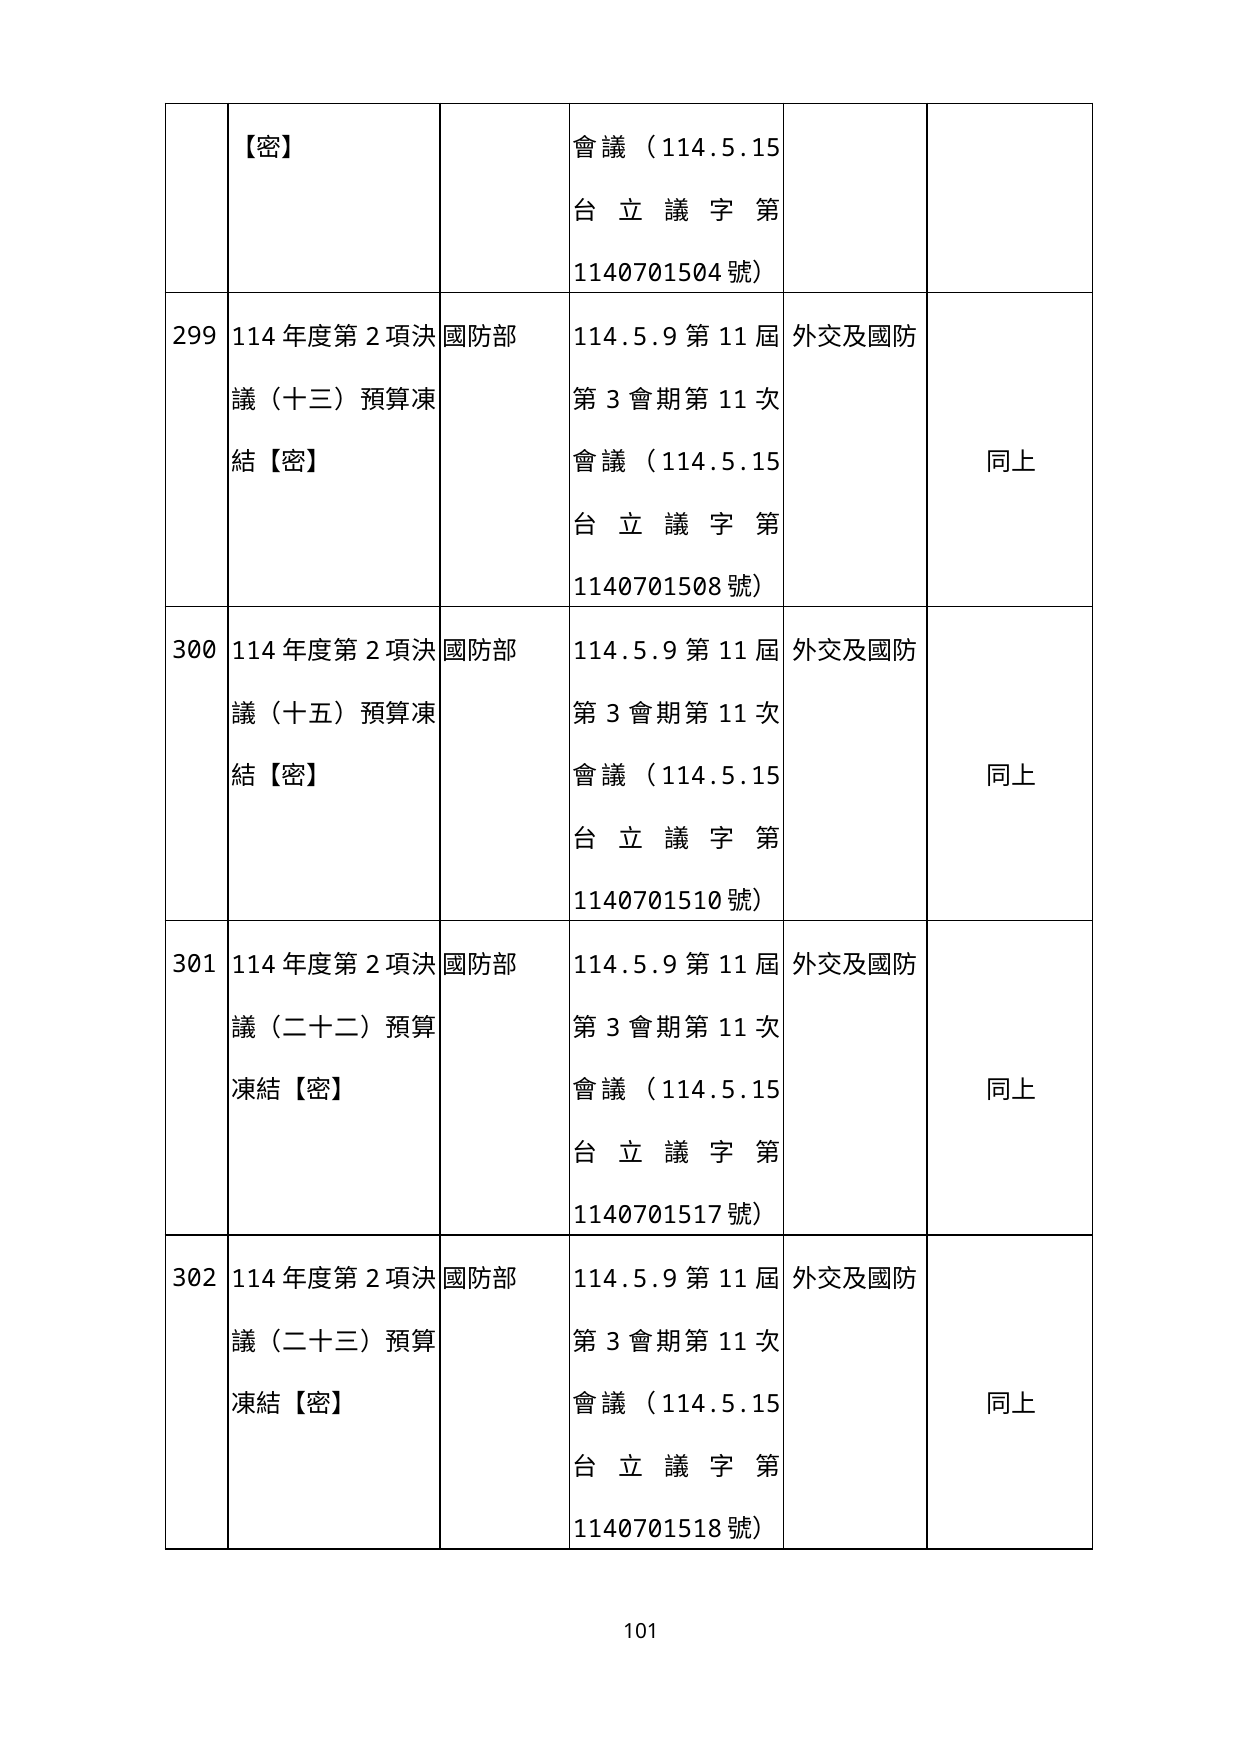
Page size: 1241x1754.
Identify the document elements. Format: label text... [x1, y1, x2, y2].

table_cell 外交及國防 [784, 607, 926, 920]
table_cell 114.5.9第11屆第3會期第11次會議（114.5.15台立議字第1140701518號） [570, 1236, 783, 1548]
table_cell 114.5.9第11屆第3會期第11次會議（114.5.15台立議字第1140701517號） [570, 921, 783, 1234]
table_cell [441, 104, 569, 292]
table_cell [166, 104, 227, 292]
table_cell 國防部 [441, 607, 569, 920]
table_cell 同上 [928, 607, 1092, 920]
table_cell 114年度第2項決議（十五）預算凍結【密】 [229, 607, 439, 920]
table_cell 114年度第2項決議（二十三）預算凍結【密】 [229, 1236, 439, 1548]
table_cell [928, 104, 1092, 292]
table_cell [166, 1236, 227, 1548]
table_cell 外交及國防 [784, 293, 926, 606]
table_cell 同上 [928, 1236, 1092, 1548]
table_cell 國防部 [441, 1236, 569, 1548]
table_cell 同上 [928, 921, 1092, 1234]
table_cell 同上 [928, 293, 1092, 606]
table_cell 外交及國防 [784, 921, 926, 1234]
table_cell 外交及國防 [784, 1236, 926, 1548]
table_cell 114.5.9第11屆第3會期第11次會議（114.5.15台立議字第1140701510號） [570, 607, 783, 920]
table_cell [166, 921, 227, 1234]
table_cell 114.5.9第11屆第3會期第11次會議（114.5.15台立議字第1140701508號） [570, 293, 783, 606]
table_cell [784, 104, 926, 292]
table_cell [166, 293, 227, 606]
table_cell 國防部 [441, 293, 569, 606]
table_cell 會議（114.5.15台立議字第1140701504號） [570, 104, 783, 292]
table_cell 114年度第2項決議（十三）預算凍結【密】 [229, 293, 439, 606]
table_cell 國防部 [441, 921, 569, 1234]
table_cell [166, 607, 227, 920]
table_cell 114年度第2項決議（二十二）預算凍結【密】 [229, 921, 439, 1234]
table_cell 【密】 [229, 104, 439, 292]
